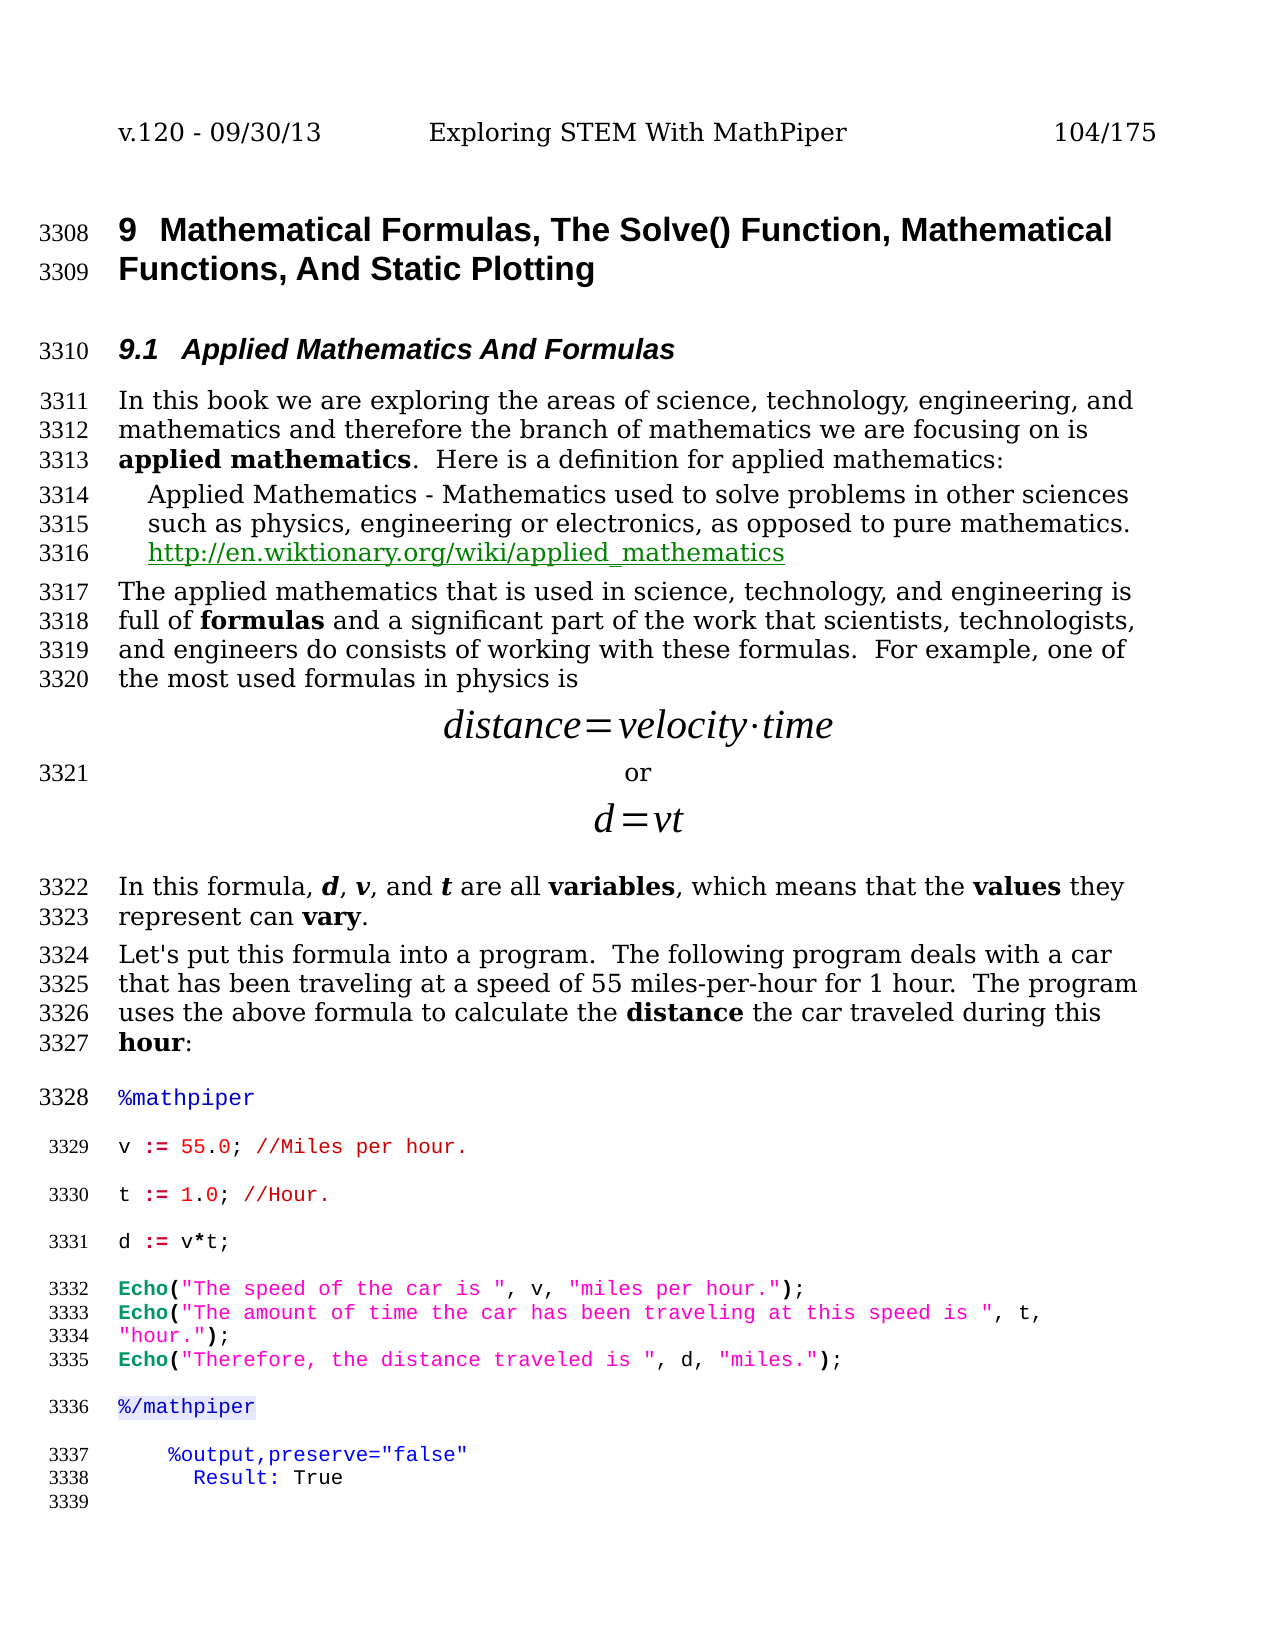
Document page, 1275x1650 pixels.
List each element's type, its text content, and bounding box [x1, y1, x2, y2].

text %/mathpiper [118, 1396, 1157, 1420]
text t := 1.0; //Hour. [118, 1183, 1157, 1207]
text Echo("The speed of the car is ", v, "miles per hour."); [118, 1278, 1157, 1302]
text v := 55.0; //Miles per hour. [118, 1136, 1157, 1160]
text %mathpiper [118, 1087, 1157, 1113]
subtitle Mathematical Formulas, The Solve() Function, Mathematical Functions, And Static Plotting [118, 210, 1157, 287]
text Let's put this formula into a program. The following program deals with a car that has been traveling at a speed of 55 miles-per-hour for 1 hour. The program uses the above formula to calculate the distance the car traveled during this hour: [118, 940, 1157, 1057]
text Echo("Therefore, the distance traveled is ", d, "miles."); [118, 1349, 1157, 1373]
text or [118, 758, 1157, 787]
text Result: True [118, 1467, 1157, 1491]
text In this formula, d, v, and t are all variables, which means that the values they represent can vary. [118, 872, 1157, 931]
text The applied mathematics that is used in science, technology, and engineering is full of formulas and a significant part of the work that scientists, technologists, and engineers do consists of working with these formulas. For example, one of the most used formulas in physics is [118, 577, 1157, 694]
text Echo("The amount of time the car has been traveling at this speed is ", t, "hour."); [118, 1302, 1157, 1349]
text Applied Mathematics - Mathematics used to solve problems in other sciences such as physics, engineering or electronics, as opposed to pure mathematics. http://en.wiktionary.org/wiki/applied_mathematics [148, 480, 1157, 568]
subtitle Applied Mathematics And Formulas [118, 332, 1157, 366]
text %output,preserve="false" [118, 1444, 1157, 1467]
text d := v*t; [118, 1231, 1157, 1254]
text In this book we are exploring the areas of science, technology, engineering, and mathematics and therefore the branch of mathematics we are focusing on is applied mathematics. Here is a definition for applied mathematics: [118, 387, 1157, 474]
